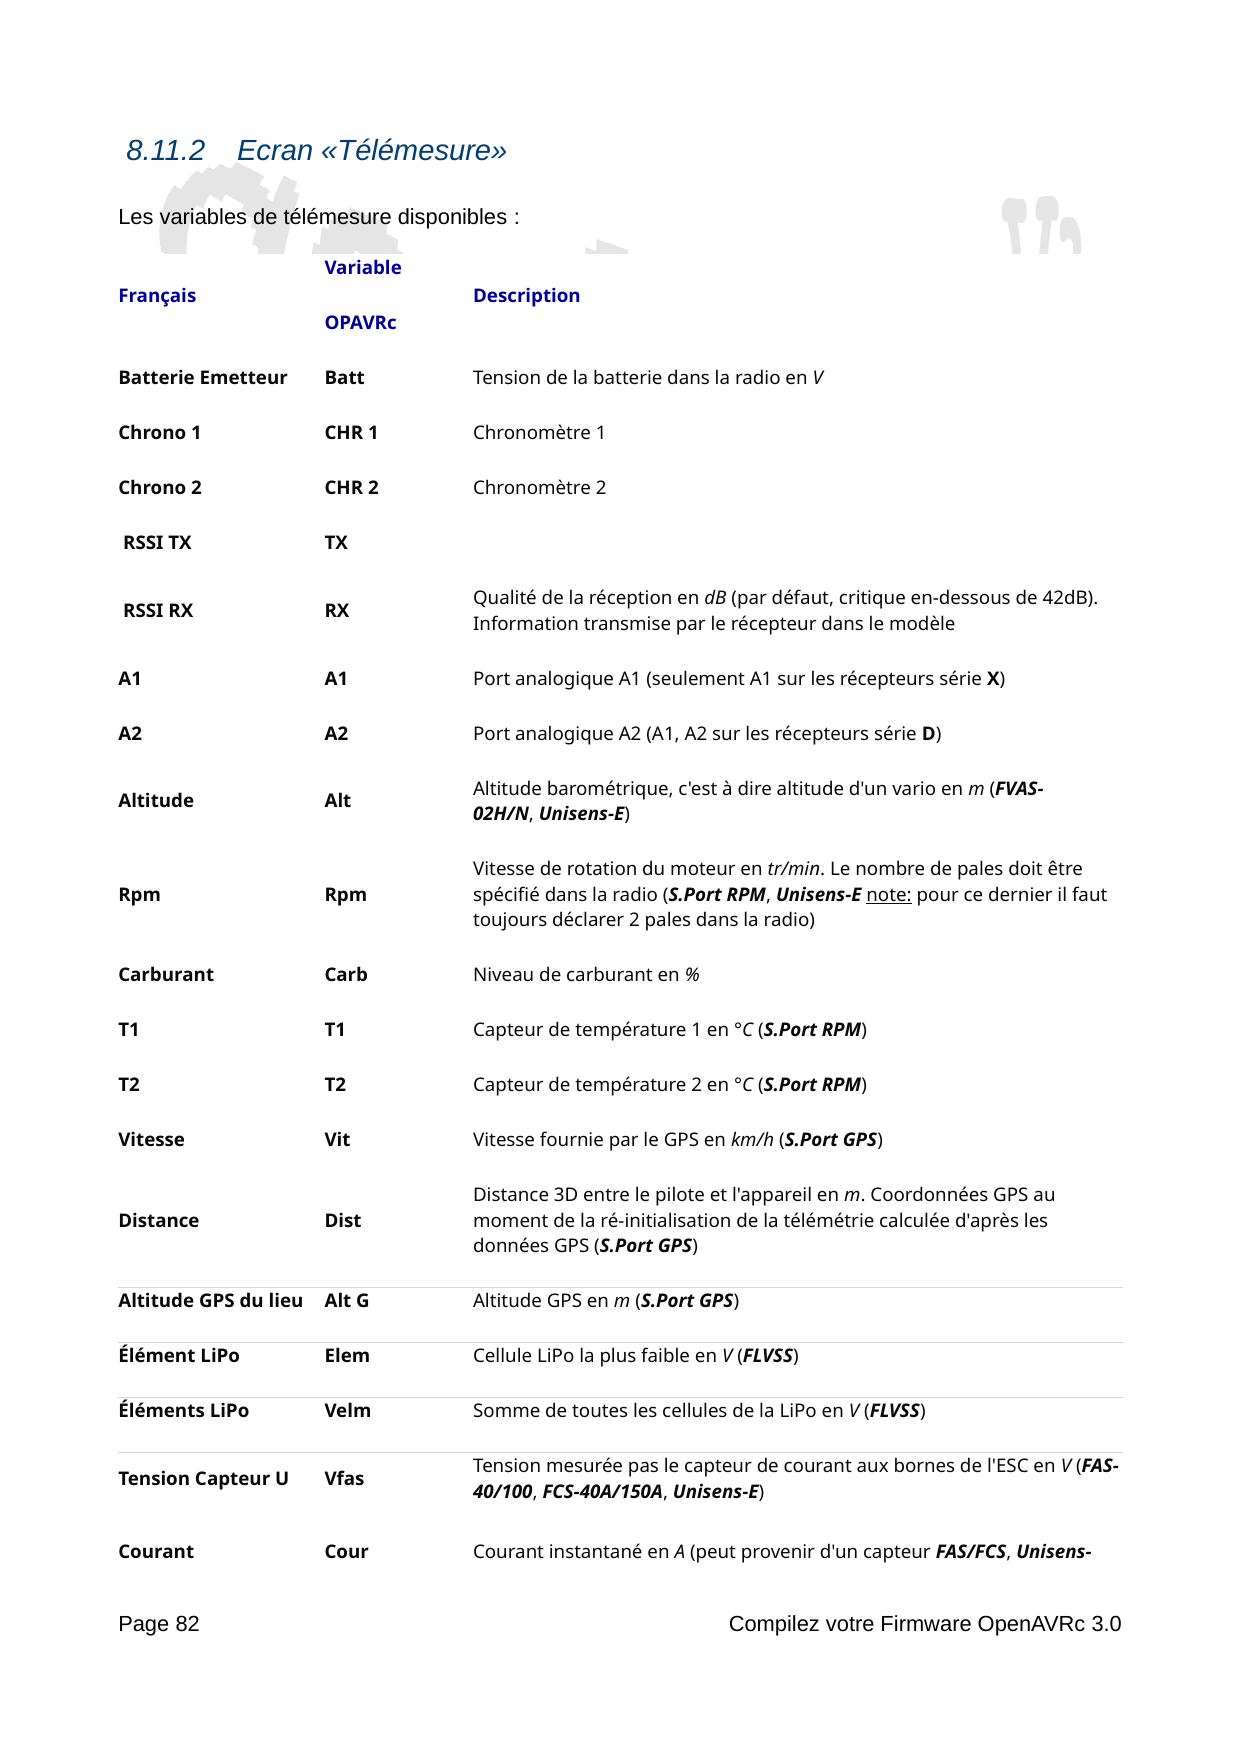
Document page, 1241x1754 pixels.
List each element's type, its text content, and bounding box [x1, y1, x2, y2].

table_cell Port analogique A2 (A1, A2 sur les récepteurs série D) [473, 720, 1123, 775]
table_cell T2 [118, 1071, 324, 1126]
table_cell RSSI TX [118, 529, 324, 584]
table_cell Vfas [324, 1453, 473, 1533]
table_cell Capteur de température 2 en °C (S.Port RPM) [473, 1071, 1123, 1126]
table_cell Tension mesurée pas le capteur de courant aux bornes de l'ESC en V (FAS-40/100, FCS-40A/150A, Unisens-E) [473, 1453, 1123, 1533]
table_cell Capteur de température 1 en °C (S.Port RPM) [473, 1016, 1123, 1071]
table_cell Courant [118, 1533, 324, 1568]
table_cell Batterie Emetteur [118, 364, 324, 419]
table_cell Éléments LiPo [118, 1398, 324, 1452]
table_cell Distance 3D entre le pilote et l'appareil en m. Coordonnées GPS au moment de la ré-initialisation de la télémétrie calculée d'après les données GPS (S.Port GPS) [473, 1181, 1123, 1287]
table_cell Vitesse fournie par le GPS en km/h (S.Port GPS) [473, 1126, 1123, 1181]
table_cell Batt [324, 364, 473, 419]
text Les variables de télémesure disponibles : [118, 204, 1122, 229]
table_cell A1 [118, 665, 324, 720]
table_cell T2 [324, 1071, 473, 1126]
table_cell Chronomètre 2 [473, 474, 1123, 529]
table_cell Rpm [324, 855, 473, 961]
table_cell Carb [324, 961, 473, 1016]
table_cell Tension de la batterie dans la radio en V [473, 364, 1123, 419]
table_cell Vitesse [118, 1126, 324, 1181]
table_cell A1 [324, 665, 473, 720]
table_cell Altitude GPS du lieu [118, 1288, 324, 1342]
table_cell Alt G [324, 1288, 473, 1342]
table_cell Somme de toutes les cellules de la LiPo en V (FLVSS) [473, 1398, 1123, 1452]
table_cell Elem [324, 1343, 473, 1397]
table_cell Chronomètre 1 [473, 419, 1123, 474]
table_cell Altitude barométrique, c'est à dire altitude d'un vario en m (FVAS-02H/N, Unisens-E) [473, 775, 1123, 855]
table_cell Chrono 2 [118, 474, 324, 529]
table_cell T1 [118, 1016, 324, 1071]
table_cell Alt [324, 775, 473, 855]
table_cell Niveau de carburant en % [473, 961, 1123, 1016]
table_cell CHR 1 [324, 419, 473, 474]
subtitle Ecran «Télémesure» [118, 133, 1122, 166]
table_cell Élément LiPo [118, 1343, 324, 1397]
table_cell Vitesse de rotation du moteur en tr/min. Le nombre de pales doit être spécifié dans la radio (S.Port RPM, Unisens-E note: pour ce dernier il faut toujours déclarer 2 pales dans la radio) [473, 855, 1123, 961]
table_cell Port analogique A1 (seulement A1 sur les récepteurs série X) [473, 665, 1123, 720]
table_cell T1 [324, 1016, 473, 1071]
table_cell Velm [324, 1398, 473, 1452]
table_cell Carburant [118, 961, 324, 1016]
table_cell Vit [324, 1126, 473, 1181]
table_header Variable OPAVRc [324, 254, 473, 364]
table_cell Cellule LiPo la plus faible en V (FLVSS) [473, 1343, 1123, 1397]
table_cell RX [324, 584, 473, 665]
table_cell Altitude GPS en m (S.Port GPS) [473, 1288, 1123, 1342]
table_cell Dist [324, 1181, 473, 1287]
table_header Description [473, 254, 1123, 364]
table_cell Tension Capteur U [118, 1453, 324, 1533]
table_cell [473, 529, 1123, 584]
table_cell Qualité de la réception en dB (par défaut, critique en-dessous de 42dB). Information transmise par le récepteur dans le modèle [473, 584, 1123, 665]
table_cell Chrono 1 [118, 419, 324, 474]
table_cell Courant instantané en A (peut provenir d'un capteur FAS/FCS, Unisens- [473, 1533, 1123, 1568]
table_cell TX [324, 529, 473, 584]
table_cell Distance [118, 1181, 324, 1287]
table_cell Cour [324, 1533, 473, 1568]
table_cell Rpm [118, 855, 324, 961]
table_cell Altitude [118, 775, 324, 855]
table_cell CHR 2 [324, 474, 473, 529]
table_cell A2 [324, 720, 473, 775]
table_cell A2 [118, 720, 324, 775]
table_header Français [118, 254, 324, 364]
table_cell RSSI RX [118, 584, 324, 665]
